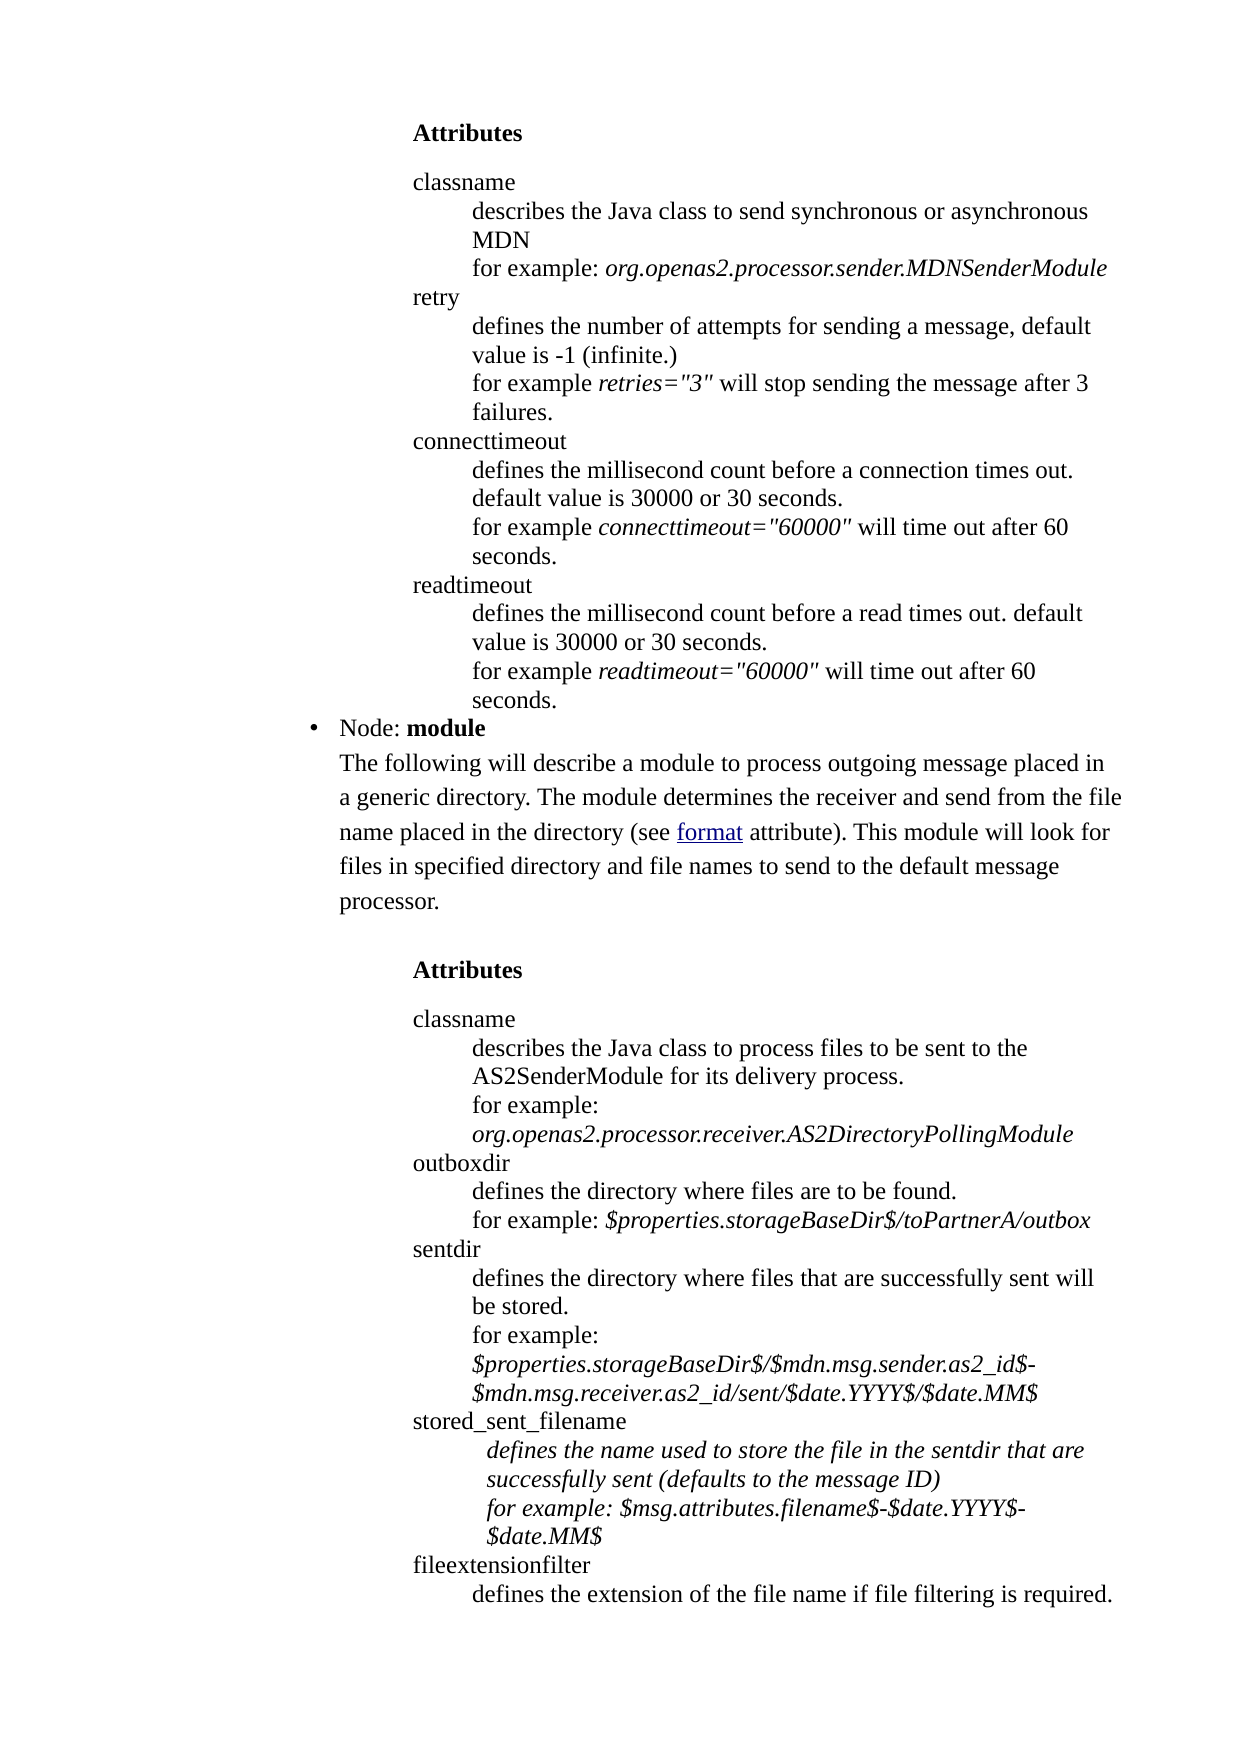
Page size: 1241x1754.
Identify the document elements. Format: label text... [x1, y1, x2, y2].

list Attributes [383, 118, 1122, 147]
subtitle outboxdir [383, 1148, 1122, 1176]
list Attributes [383, 920, 1122, 983]
list describes the Java class to process files to be sent to the AS2SenderModule for its delivery process. for example: org.openas2.processor.receiver.AS2DirectoryPollingModule [442, 1033, 1122, 1148]
subtitle retry [383, 282, 1122, 311]
list defines the name used to store the file in the sentdir that are successfully sent (defaults to the message ID) for example: $msg.attributes.filename$-$date.YYYY$-$date.MM$ [457, 1435, 1122, 1550]
subtitle sentdir [383, 1234, 1122, 1263]
list describes the Java class to send synchronous or asynchronous MDN for example: org.openas2.processor.sender.MDNSenderModule [442, 196, 1122, 282]
list defines the millisecond count before a connection times out. default value is 30000 or 30 seconds. for example connecttimeout="60000" will time out after 60 seconds. [442, 455, 1122, 570]
list defines the number of attempts for sending a message, default value is -1 (infinite.) for example retries="3" will stop sending the message after 3 failures. [442, 311, 1122, 426]
list defines the extension of the file name if file filtering is required. [442, 1579, 1122, 1608]
subtitle readtimeout [383, 570, 1122, 598]
list defines the directory where files that are successfully sent will be stored. for example: $properties.storageBaseDir$/$mdn.msg.sender.as2_id$-$mdn.msg.receiver.as2_id/sent/$date.YYYY$/$date.MM$ [442, 1263, 1122, 1406]
list defines the directory where files are to be found. for example: $properties.storageBaseDir$/toPartnerA/outbox [442, 1176, 1122, 1234]
list Node: module The following will describe a module to process outgoing message placed in a generic directory. The module determines the receiver and send from the file name placed in the directory (see format attribute). This module will look for files in specified directory and file names to send to the default message processor. [309, 713, 1122, 914]
subtitle fileextensionfilter [383, 1550, 1122, 1579]
subtitle classname [383, 167, 1122, 196]
subtitle classname [383, 1004, 1122, 1033]
list defines the millisecond count before a read times out. default value is 30000 or 30 seconds. for example readtimeout="60000" will time out after 60 seconds. [442, 598, 1122, 713]
subtitle connecttimeout [383, 426, 1122, 455]
subtitle stored_sent_filename [383, 1406, 1122, 1435]
